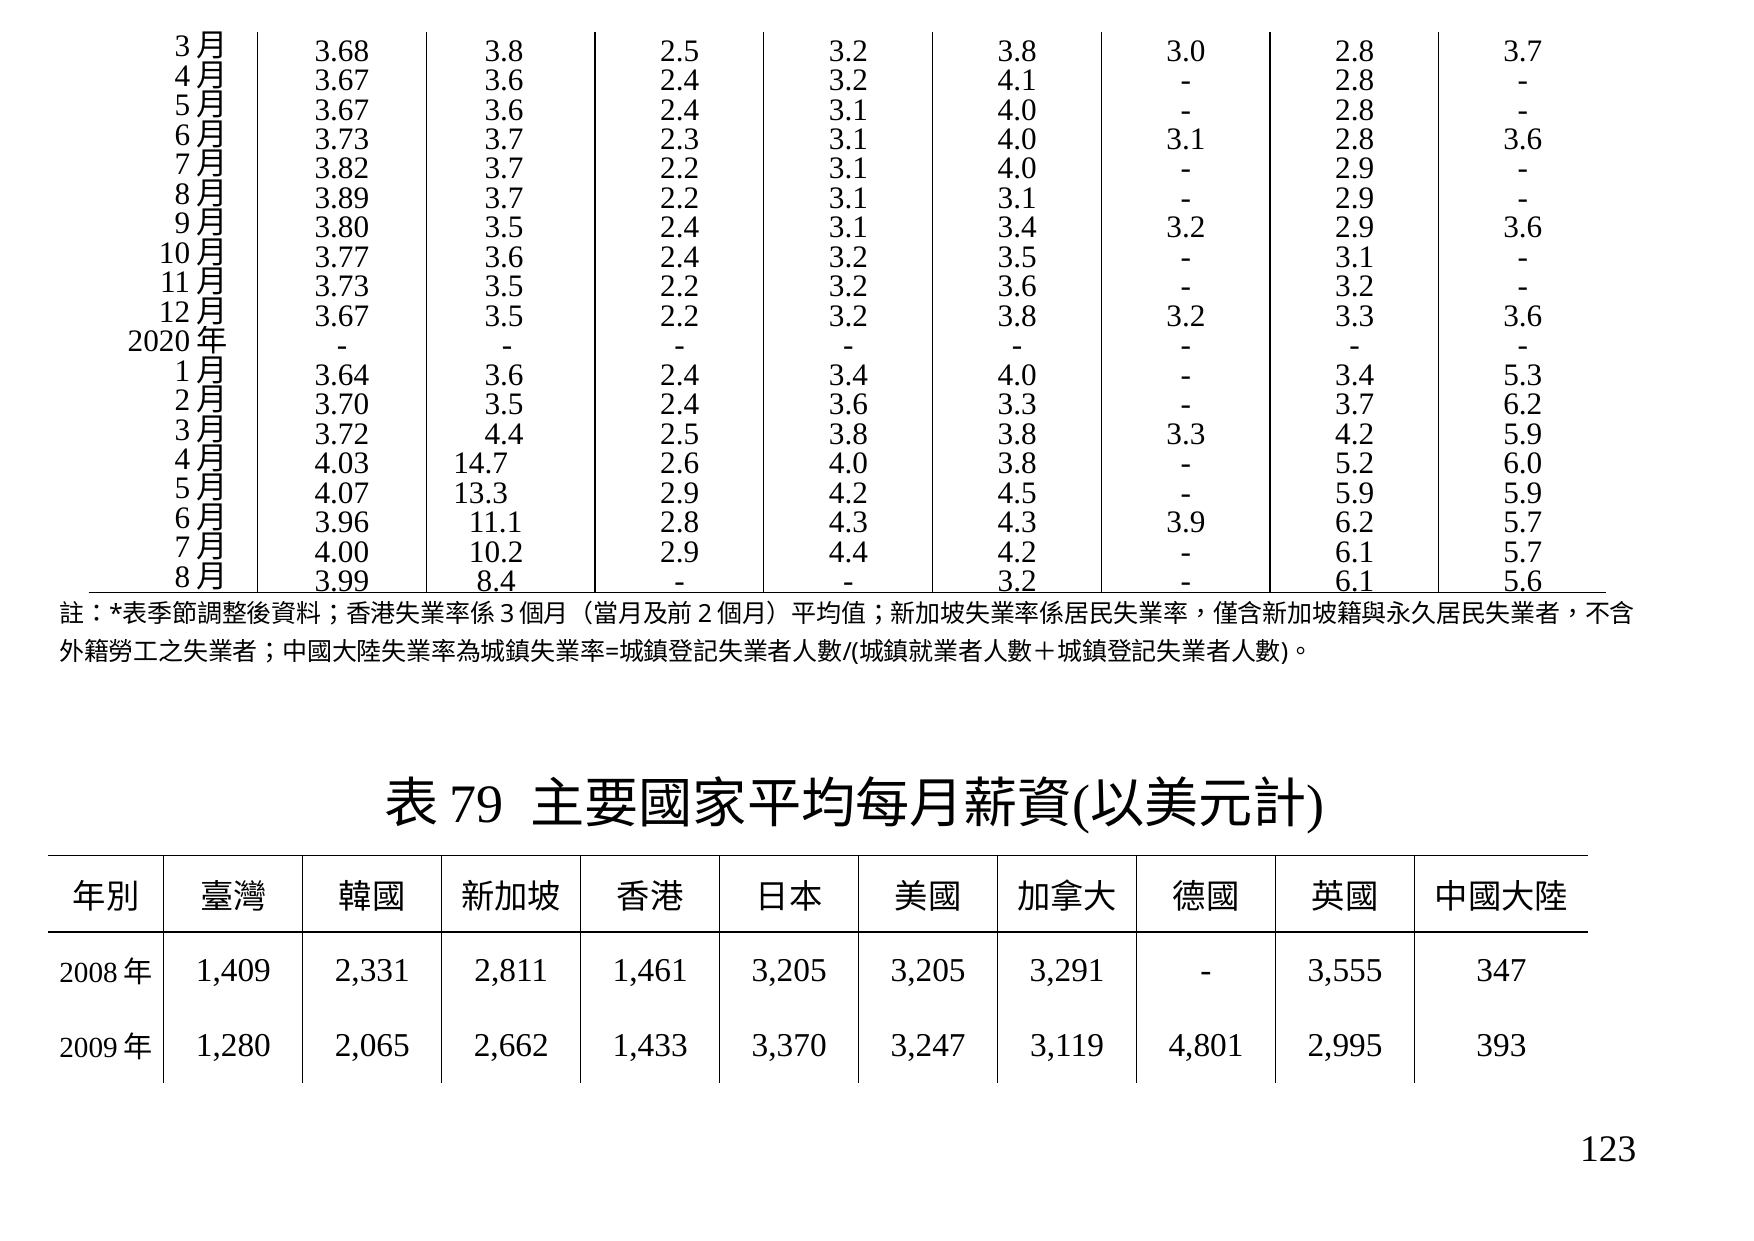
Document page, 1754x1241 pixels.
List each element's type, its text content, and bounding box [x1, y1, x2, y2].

table_cell 6月 [89, 503, 257, 533]
table_cell - [1102, 150, 1269, 179]
table_cell 2,811 [442, 933, 580, 1007]
table_cell 3.1 [764, 209, 932, 238]
table_cell 6月 [89, 120, 257, 149]
table_cell 347 [1415, 933, 1588, 1007]
table_cell 2008年 [48, 933, 163, 1007]
table_header 中國大陸 [1415, 856, 1588, 931]
table_cell 5.9 [1439, 415, 1606, 444]
table_cell - [1439, 150, 1606, 179]
table_cell 3.5 [427, 268, 594, 297]
table_cell 1,280 [164, 1008, 302, 1082]
table_cell 2.2 [596, 179, 763, 208]
table_cell 1月 [89, 356, 257, 385]
table_cell 3.73 [258, 120, 426, 149]
table_cell 3.67 [258, 61, 426, 91]
table_cell - [764, 562, 932, 592]
table_cell - [1102, 562, 1269, 592]
table_cell 3.80 [258, 209, 426, 238]
table_cell - [764, 326, 932, 356]
table_cell 1,461 [581, 933, 719, 1007]
table_cell 2.8 [1271, 61, 1438, 91]
table_cell 3.2 [764, 61, 932, 91]
table_cell 3.7 [427, 179, 594, 208]
table_cell 3,205 [859, 933, 997, 1007]
table_cell 3,555 [1276, 933, 1414, 1007]
table_cell 3.6 [427, 238, 594, 267]
table_cell 3.6 [427, 91, 594, 120]
table_cell 3.4 [764, 356, 932, 385]
table_cell 2月 [89, 385, 257, 415]
table_cell 5.7 [1439, 503, 1606, 533]
table_cell 3.5 [933, 238, 1101, 267]
table_cell 10月 [89, 238, 257, 267]
table_header 新加坡 [442, 856, 580, 931]
table_cell 3.6 [933, 268, 1101, 297]
table_cell 2,065 [303, 1008, 441, 1082]
table_cell 4.1 [933, 61, 1101, 91]
subtitle 表79 主要國家平均每月薪資(以美元計) [59, 743, 1636, 855]
table_cell 6.1 [1271, 533, 1438, 562]
table_cell 2.9 [596, 533, 763, 562]
table_header 德國 [1137, 856, 1275, 931]
table_cell 2.2 [596, 297, 763, 326]
table_header 加拿大 [998, 856, 1136, 931]
table_cell 3.3 [1271, 297, 1438, 326]
table_cell 3.4 [1271, 356, 1438, 385]
table_cell 2.8 [1271, 120, 1438, 149]
table_cell - [933, 326, 1101, 356]
table_cell 3.1 [764, 179, 932, 208]
table_cell 10.2 [427, 533, 594, 562]
table_cell 4.0 [933, 120, 1101, 149]
table_cell 2.6 [596, 444, 763, 474]
table_cell 4.0 [764, 444, 932, 474]
table_cell 3,247 [859, 1008, 997, 1082]
table_cell 11月 [89, 268, 257, 297]
table_cell 3.1 [764, 91, 932, 120]
table_cell 4.4 [764, 533, 932, 562]
table_cell 3.1 [764, 120, 932, 149]
table_cell 2.8 [1271, 32, 1438, 61]
table_cell 3.1 [1102, 120, 1269, 149]
table_cell 2.9 [596, 474, 763, 503]
table_cell 2.4 [596, 209, 763, 238]
table_cell 4.3 [933, 503, 1101, 533]
table_cell 3.89 [258, 179, 426, 208]
table_cell 4月 [89, 61, 257, 91]
table_cell 3.7 [1271, 385, 1438, 415]
table_cell 4.2 [1271, 415, 1438, 444]
table_cell 6.0 [1439, 444, 1606, 474]
table_cell 2,331 [303, 933, 441, 1007]
table_cell 8月 [89, 562, 257, 592]
table_header 年別 [48, 856, 163, 931]
table_cell 3.7 [1439, 32, 1606, 61]
table_cell 3.77 [258, 238, 426, 267]
table_cell 3.7 [427, 120, 594, 149]
table_cell 8月 [89, 179, 257, 208]
table_cell 4.3 [764, 503, 932, 533]
table_cell 3.72 [258, 415, 426, 444]
table_cell 3.8 [764, 415, 932, 444]
table_cell 5月 [89, 91, 257, 120]
table_cell 7月 [89, 533, 257, 562]
table_cell 3,370 [720, 1008, 858, 1082]
table_cell - [1439, 326, 1606, 356]
table_cell 5月 [89, 474, 257, 503]
table_cell - [1102, 91, 1269, 120]
table_cell - [1439, 238, 1606, 267]
table_cell - [1102, 533, 1269, 562]
table_cell 3,291 [998, 933, 1136, 1007]
table_cell - [1271, 326, 1438, 356]
table_cell 3.96 [258, 503, 426, 533]
table_cell 7月 [89, 150, 257, 179]
table_cell 2.9 [1271, 179, 1438, 208]
table_cell - [1102, 326, 1269, 356]
table_cell 12月 [89, 297, 257, 326]
table_cell 2.8 [1271, 91, 1438, 120]
table_cell 2.9 [1271, 150, 1438, 179]
table_cell 2,662 [442, 1008, 580, 1082]
table_cell 5.9 [1271, 474, 1438, 503]
table_cell - [596, 326, 763, 356]
table_cell 4.2 [764, 474, 932, 503]
table_cell 3.2 [1271, 268, 1438, 297]
table_cell 3.0 [1102, 32, 1269, 61]
table_cell - [1102, 268, 1269, 297]
table_cell 2009年 [48, 1008, 163, 1082]
table_cell 3.8 [933, 32, 1101, 61]
table_cell 3.6 [427, 356, 594, 385]
table_header 臺灣 [164, 856, 302, 931]
table_cell 2020年 [89, 326, 257, 356]
table_cell 4.0 [933, 91, 1101, 120]
table_cell - [258, 326, 426, 356]
table_cell 3月 [89, 32, 257, 61]
table_cell 1,433 [581, 1008, 719, 1082]
table_cell 4.5 [933, 474, 1101, 503]
table_cell 3.70 [258, 385, 426, 415]
table_header 香港 [581, 856, 719, 931]
table_cell 3.1 [764, 150, 932, 179]
table_cell - [1102, 444, 1269, 474]
table_cell - [1439, 61, 1606, 91]
table_cell 5.6 [1439, 562, 1606, 592]
table_cell 2.4 [596, 91, 763, 120]
table_cell 4.07 [258, 474, 426, 503]
table_header 日本 [720, 856, 858, 931]
table_cell 2.4 [596, 385, 763, 415]
table_cell 3.5 [427, 385, 594, 415]
table_cell 3.5 [427, 297, 594, 326]
table_cell 3.82 [258, 150, 426, 179]
table_cell 3.73 [258, 268, 426, 297]
table_cell 5.7 [1439, 533, 1606, 562]
table_cell 4.4 [427, 415, 594, 444]
table_cell 3.6 [1439, 209, 1606, 238]
table_cell 4.03 [258, 444, 426, 474]
table_cell - [1439, 91, 1606, 120]
table_cell 3.6 [1439, 120, 1606, 149]
table_cell 4.0 [933, 356, 1101, 385]
table_cell 8.4 [427, 562, 594, 592]
table_cell 2.4 [596, 356, 763, 385]
table_cell 4.0 [933, 150, 1101, 179]
table_cell 3.1 [933, 179, 1101, 208]
table_header 美國 [859, 856, 997, 931]
table_cell - [1102, 385, 1269, 415]
table_cell 2.3 [596, 120, 763, 149]
table_cell 3.6 [764, 385, 932, 415]
table_cell 2.2 [596, 268, 763, 297]
table_cell 3,119 [998, 1008, 1136, 1082]
text 註：*表季節調整後資料；香港失業率係3個月（當月及前2個月）平均值；新加坡失業率係居民失業率，僅含新加坡籍與永久居民失業者，不含外籍勞工之失業者；中國大陸失業率為城鎮失業率=城鎮登記失業者人數/(城鎮就業者人數＋城鎮登記失業者人數)。 [59, 593, 1636, 668]
table_cell 2.5 [596, 415, 763, 444]
table_cell 3.2 [933, 562, 1101, 592]
table_cell 3.3 [933, 385, 1101, 415]
table_cell 13.3 [427, 474, 594, 503]
table_cell 3.4 [933, 209, 1101, 238]
table_cell 3.8 [933, 297, 1101, 326]
table_cell 3.8 [933, 415, 1101, 444]
table_cell 5.9 [1439, 474, 1606, 503]
table_cell 4.00 [258, 533, 426, 562]
table_cell - [1102, 61, 1269, 91]
table_cell 6.2 [1439, 385, 1606, 415]
table_cell - [427, 326, 594, 356]
table_cell 3.2 [764, 238, 932, 267]
table_cell 3.6 [427, 61, 594, 91]
table_cell 3月 [89, 415, 257, 444]
table_cell 6.2 [1271, 503, 1438, 533]
table_cell 3.5 [427, 209, 594, 238]
table_header 英國 [1276, 856, 1414, 931]
table_cell 3.2 [1102, 297, 1269, 326]
table_cell 4.2 [933, 533, 1101, 562]
table_cell 4月 [89, 444, 257, 474]
table_cell 2.9 [1271, 209, 1438, 238]
table_cell 3.2 [764, 268, 932, 297]
table_cell 11.1 [427, 503, 594, 533]
table_cell - [1102, 179, 1269, 208]
table_cell 3.9 [1102, 503, 1269, 533]
table_cell 9月 [89, 209, 257, 238]
table_cell 5.2 [1271, 444, 1438, 474]
table_cell 3.3 [1102, 415, 1269, 444]
table_cell 2.4 [596, 238, 763, 267]
table_cell 3,205 [720, 933, 858, 1007]
table_cell - [1102, 474, 1269, 503]
table_cell 6.1 [1271, 562, 1438, 592]
table_cell 2.4 [596, 61, 763, 91]
table_cell 3.8 [427, 32, 594, 61]
table_cell 3.67 [258, 297, 426, 326]
table_cell 3.64 [258, 356, 426, 385]
table_cell - [1439, 268, 1606, 297]
table_cell 2,995 [1276, 1008, 1414, 1082]
table_cell 4,801 [1137, 1008, 1275, 1082]
table_cell 5.3 [1439, 356, 1606, 385]
table_cell 3.67 [258, 91, 426, 120]
table_header 韓國 [303, 856, 441, 931]
table_cell 2.2 [596, 150, 763, 179]
table_cell - [1137, 933, 1275, 1007]
table_cell 3.1 [1271, 238, 1438, 267]
table_cell 3.2 [764, 297, 932, 326]
table_cell - [1439, 179, 1606, 208]
table_cell 3.2 [764, 32, 932, 61]
table_cell 3.99 [258, 562, 426, 592]
table_cell 3.2 [1102, 209, 1269, 238]
table_cell 1,409 [164, 933, 302, 1007]
table_cell 3.68 [258, 32, 426, 61]
table_cell 393 [1415, 1008, 1588, 1082]
table_cell 3.6 [1439, 297, 1606, 326]
table_cell - [1102, 238, 1269, 267]
table_cell 3.7 [427, 150, 594, 179]
table_cell 14.7 [427, 444, 594, 474]
table_cell - [1102, 356, 1269, 385]
table_cell 2.8 [596, 503, 763, 533]
table_cell 3.8 [933, 444, 1101, 474]
table_cell 2.5 [596, 32, 763, 61]
table_cell - [596, 562, 763, 592]
